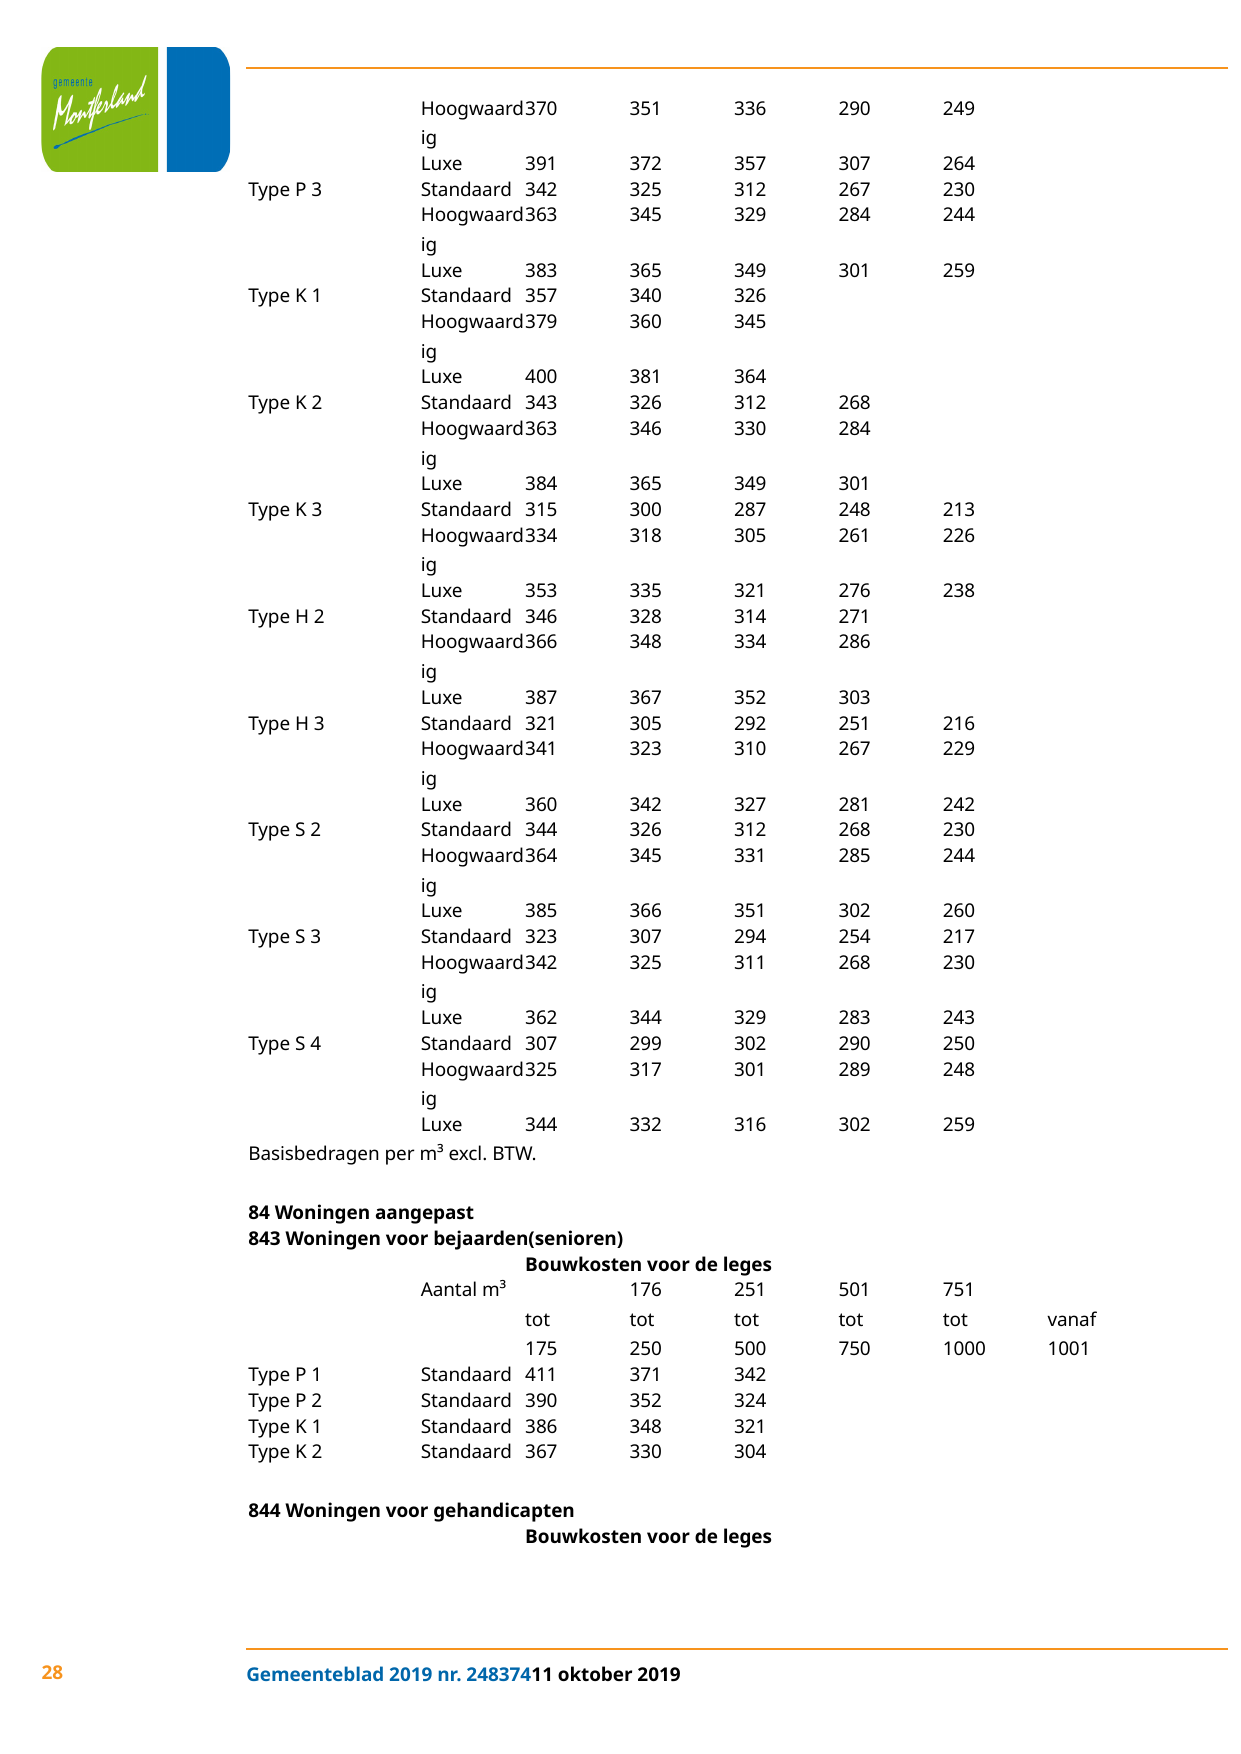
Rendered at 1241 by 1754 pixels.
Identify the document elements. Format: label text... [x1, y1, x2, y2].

table_cell 229 [943, 735, 1047, 791]
table_cell [1047, 308, 1152, 364]
table_cell 276 [838, 577, 943, 603]
table_cell 336 [734, 95, 838, 150]
table_cell [1047, 95, 1152, 150]
table_cell [1047, 710, 1152, 735]
table_cell 310 [734, 735, 838, 791]
table_cell [1047, 603, 1152, 629]
table_cell 325 [525, 1056, 629, 1111]
table_cell 501 tot 750 [838, 1276, 943, 1361]
table_cell Type P 3 [248, 176, 421, 202]
table_cell 244 [943, 842, 1047, 897]
table_cell Standaard [421, 1387, 525, 1413]
table_cell 334 [525, 522, 629, 577]
table_cell Luxe [421, 1004, 525, 1030]
table_cell 321 [734, 577, 838, 603]
table_cell [248, 735, 421, 791]
table_cell Standaard [421, 1439, 525, 1464]
table_cell 387 [525, 684, 629, 710]
table_cell 321 [525, 710, 629, 735]
table_cell Hoogwaardig [421, 735, 525, 791]
table_cell [1047, 1111, 1152, 1137]
table_cell 751 tot 1000 [943, 1276, 1047, 1361]
table_cell 323 [525, 923, 629, 949]
table_cell [248, 522, 421, 577]
table_cell [1047, 842, 1152, 897]
table_cell 342 [629, 791, 734, 816]
table_cell 216 [943, 710, 1047, 735]
table_cell 391 [525, 150, 629, 176]
table_cell 371 [629, 1361, 734, 1387]
table_cell 294 [734, 923, 838, 949]
table_cell 249 [943, 95, 1047, 150]
table_cell [248, 898, 421, 923]
table_cell Hoogwaardig [421, 308, 525, 364]
table_cell 326 [629, 389, 734, 415]
table_cell 304 [734, 1439, 838, 1464]
table_cell Type S 3 [248, 923, 421, 949]
table_cell Standaard [421, 496, 525, 522]
table_cell [943, 364, 1047, 389]
table_cell 364 [734, 364, 838, 389]
table_cell 332 [629, 1111, 734, 1137]
table_cell [838, 308, 943, 364]
table_cell [248, 1004, 421, 1030]
table_cell 328 [629, 603, 734, 629]
table_cell 325 [629, 176, 734, 202]
table_cell [421, 1251, 525, 1276]
table_cell 843 Woningen voor bejaarden(senioren) [248, 1225, 1152, 1251]
table_cell Standaard [421, 176, 525, 202]
table_cell [943, 629, 1047, 684]
table_cell 370 [525, 95, 629, 150]
table_cell 317 [629, 1056, 734, 1111]
table_cell Type H 3 [248, 710, 421, 735]
table_cell 230 [943, 176, 1047, 202]
table_cell 290 [838, 95, 943, 150]
table_cell Type P 1 [248, 1361, 421, 1387]
table_cell Hoogwaardig [421, 95, 525, 150]
table_cell [248, 577, 421, 603]
table_cell 302 [838, 898, 943, 923]
table_cell 342 [734, 1361, 838, 1387]
table_cell [1047, 898, 1152, 923]
table_cell [1047, 1387, 1152, 1413]
table_cell 357 [734, 150, 838, 176]
table_cell vanaf 1001 [1047, 1276, 1152, 1361]
table_cell 330 [629, 1439, 734, 1464]
table_cell 379 [525, 308, 629, 364]
table_cell [1047, 684, 1152, 710]
table_cell Type K 1 [248, 1413, 421, 1438]
table_cell 341 [525, 735, 629, 791]
table_cell 267 [838, 735, 943, 791]
table_cell 230 [943, 816, 1047, 842]
table_cell 364 [525, 842, 629, 897]
table_cell 267 [838, 176, 943, 202]
table_cell 302 [838, 1111, 943, 1137]
table_cell [1047, 1413, 1152, 1438]
table_cell 349 [734, 257, 838, 283]
table_cell 349 [734, 470, 838, 496]
table_cell 362 [525, 1004, 629, 1030]
table_cell 251 tot 500 [734, 1276, 838, 1361]
table_cell 264 [943, 150, 1047, 176]
table_cell 345 [629, 202, 734, 257]
table_cell 176 tot 250 [629, 1276, 734, 1361]
table_cell Type K 3 [248, 496, 421, 522]
table_cell 316 [734, 1111, 838, 1137]
table_cell [943, 603, 1047, 629]
table_cell 342 [525, 949, 629, 1004]
table_cell 302 [734, 1030, 838, 1056]
table_cell 250 [943, 1030, 1047, 1056]
table_cell [1047, 176, 1152, 202]
table_cell 321 [734, 1413, 838, 1438]
table_cell [838, 1413, 943, 1438]
table_cell 325 [629, 949, 734, 1004]
table_cell 344 [629, 1004, 734, 1030]
table_cell 312 [734, 389, 838, 415]
table_cell 352 [734, 684, 838, 710]
table_cell 326 [734, 283, 838, 308]
table_cell 284 [838, 415, 943, 470]
table_cell 323 [629, 735, 734, 791]
table_cell Type H 2 [248, 603, 421, 629]
table_cell [248, 1056, 421, 1111]
table_cell [1047, 577, 1152, 603]
table_cell 287 [734, 496, 838, 522]
table_cell 340 [629, 283, 734, 308]
table_cell Luxe [421, 898, 525, 923]
table_cell [248, 150, 421, 176]
table_cell 365 [629, 470, 734, 496]
table_cell Standaard [421, 1030, 525, 1056]
table_cell [1047, 791, 1152, 816]
table_cell 367 [629, 684, 734, 710]
table_cell 271 [838, 603, 943, 629]
table_cell 301 [734, 1056, 838, 1111]
table_cell [838, 1387, 943, 1413]
table_cell 301 [838, 470, 943, 496]
table_cell 331 [734, 842, 838, 897]
table_cell Type K 2 [248, 389, 421, 415]
table_cell [248, 308, 421, 364]
table_cell 307 [525, 1030, 629, 1056]
table_cell [943, 1413, 1047, 1438]
table_cell Luxe [421, 577, 525, 603]
table_cell [1047, 389, 1152, 415]
table_cell [943, 684, 1047, 710]
table_cell [1047, 470, 1152, 496]
table_cell [1047, 202, 1152, 257]
table_cell 289 [838, 1056, 943, 1111]
table_cell 348 [629, 629, 734, 684]
table_cell [248, 364, 421, 389]
table_cell [1047, 522, 1152, 577]
table_cell 305 [734, 522, 838, 577]
table_cell 303 [838, 684, 943, 710]
table_cell tot 175 [525, 1276, 629, 1361]
table_cell 217 [943, 923, 1047, 949]
table_cell 384 [525, 470, 629, 496]
table_cell 292 [734, 710, 838, 735]
table_cell 238 [943, 577, 1047, 603]
table_cell Standaard [421, 923, 525, 949]
table_cell 286 [838, 629, 943, 684]
table_cell 329 [734, 1004, 838, 1030]
table_cell 300 [629, 496, 734, 522]
table_cell 367 [525, 1439, 629, 1464]
table_cell 242 [943, 791, 1047, 816]
table_cell [1047, 496, 1152, 522]
table_header 84 Woningen aangepast [248, 1199, 1152, 1225]
table_cell Standaard [421, 816, 525, 842]
table_cell [248, 1251, 421, 1276]
table_cell Type K 2 [248, 1439, 421, 1464]
table_cell 248 [838, 496, 943, 522]
table_cell [943, 470, 1047, 496]
table_cell Hoogwaardig [421, 202, 525, 257]
table_cell Aantal m³ [421, 1276, 525, 1361]
table_cell [1047, 816, 1152, 842]
table_cell 307 [838, 150, 943, 176]
table_cell Type S 4 [248, 1030, 421, 1056]
table_cell 244 [943, 202, 1047, 257]
table_cell [248, 95, 421, 150]
table_cell 213 [943, 496, 1047, 522]
table_cell Luxe [421, 364, 525, 389]
table_cell 311 [734, 949, 838, 1004]
table_cell 283 [838, 1004, 943, 1030]
table_cell [248, 949, 421, 1004]
table_cell [943, 1439, 1047, 1464]
table_cell [1047, 257, 1152, 283]
table_cell 346 [629, 415, 734, 470]
table_cell 351 [734, 898, 838, 923]
table_cell [943, 1361, 1047, 1387]
table_cell 305 [629, 710, 734, 735]
table_cell Standaard [421, 710, 525, 735]
table_cell 390 [525, 1387, 629, 1413]
table_cell 372 [629, 150, 734, 176]
table_cell 259 [943, 257, 1047, 283]
table_cell 344 [525, 816, 629, 842]
table_cell 345 [629, 842, 734, 897]
table_cell 268 [838, 949, 943, 1004]
table_cell Hoogwaardig [421, 842, 525, 897]
text Basisbedragen per m³ excl. BTW. [248, 1140, 1152, 1166]
table_cell 411 [525, 1361, 629, 1387]
table_cell 351 [629, 95, 734, 150]
table_cell 284 [838, 202, 943, 257]
table_cell Standaard [421, 283, 525, 308]
table_cell 243 [943, 1004, 1047, 1030]
table_cell [1047, 735, 1152, 791]
table_cell Luxe [421, 257, 525, 283]
table_cell [1047, 1056, 1152, 1111]
table_cell 268 [838, 816, 943, 842]
picture [41, 47, 231, 172]
table_cell 268 [838, 389, 943, 415]
table_cell Bouwkosten voor de leges [525, 1251, 1152, 1276]
table_cell 342 [525, 176, 629, 202]
table_cell Standaard [421, 1361, 525, 1387]
table_cell [248, 629, 421, 684]
table_cell 400 [525, 364, 629, 389]
table_cell 329 [734, 202, 838, 257]
table_cell 344 [525, 1111, 629, 1137]
table_cell 327 [734, 791, 838, 816]
table_cell 360 [525, 791, 629, 816]
table_header 844 Woningen voor gehandicapten [248, 1497, 1152, 1523]
table_cell 385 [525, 898, 629, 923]
table_cell [943, 389, 1047, 415]
table_cell 363 [525, 202, 629, 257]
table_cell Hoogwaardig [421, 629, 525, 684]
table_cell [1047, 949, 1152, 1004]
table_cell [1047, 1004, 1152, 1030]
table_cell [1047, 1361, 1152, 1387]
table_cell [943, 283, 1047, 308]
table_cell Luxe [421, 791, 525, 816]
table_cell [1047, 283, 1152, 308]
table_cell Hoogwaardig [421, 415, 525, 470]
table_cell 260 [943, 898, 1047, 923]
table_cell 226 [943, 522, 1047, 577]
table_cell [1047, 364, 1152, 389]
table_cell 301 [838, 257, 943, 283]
table_cell [248, 470, 421, 496]
table_cell [248, 684, 421, 710]
table_cell [943, 308, 1047, 364]
table_cell [248, 1111, 421, 1137]
table_cell 312 [734, 176, 838, 202]
table_cell 324 [734, 1387, 838, 1413]
table_cell 254 [838, 923, 943, 949]
table_cell 343 [525, 389, 629, 415]
table_cell [421, 1523, 525, 1549]
table_cell [1047, 1030, 1152, 1056]
table_cell Luxe [421, 684, 525, 710]
table_cell 346 [525, 603, 629, 629]
table_cell [1047, 923, 1152, 949]
table_cell Type S 2 [248, 816, 421, 842]
table_cell Luxe [421, 470, 525, 496]
table_cell [1047, 629, 1152, 684]
table_cell 299 [629, 1030, 734, 1056]
table_cell 318 [629, 522, 734, 577]
table_cell 330 [734, 415, 838, 470]
table_cell 315 [525, 496, 629, 522]
table_cell 345 [734, 308, 838, 364]
table_cell 307 [629, 923, 734, 949]
table_cell 353 [525, 577, 629, 603]
table_cell 366 [525, 629, 629, 684]
table_cell 357 [525, 283, 629, 308]
table_cell [248, 415, 421, 470]
table_cell 230 [943, 949, 1047, 1004]
table_cell Type P 2 [248, 1387, 421, 1413]
table_cell 365 [629, 257, 734, 283]
table_cell Standaard [421, 603, 525, 629]
table_cell Standaard [421, 389, 525, 415]
table_cell 334 [734, 629, 838, 684]
table_cell [838, 1439, 943, 1464]
table_cell [248, 842, 421, 897]
table_cell 363 [525, 415, 629, 470]
table_cell [248, 257, 421, 283]
table_cell Bouwkosten voor de leges [525, 1523, 1152, 1549]
table_cell 281 [838, 791, 943, 816]
table_cell 259 [943, 1111, 1047, 1137]
table_cell 383 [525, 257, 629, 283]
table_cell [943, 1387, 1047, 1413]
table_cell 352 [629, 1387, 734, 1413]
table_cell [1047, 415, 1152, 470]
table_cell Luxe [421, 150, 525, 176]
table_cell 312 [734, 816, 838, 842]
table_cell 386 [525, 1413, 629, 1438]
table_cell 290 [838, 1030, 943, 1056]
table_cell Standaard [421, 1413, 525, 1438]
table_cell 348 [629, 1413, 734, 1438]
table_cell [1047, 1439, 1152, 1464]
table_cell [943, 415, 1047, 470]
table_cell [248, 1276, 421, 1361]
table_cell Luxe [421, 1111, 525, 1137]
table_cell Hoogwaardig [421, 949, 525, 1004]
table_cell [248, 791, 421, 816]
table_cell [838, 364, 943, 389]
table_cell [838, 1361, 943, 1387]
table_cell 248 [943, 1056, 1047, 1111]
table_cell 314 [734, 603, 838, 629]
table_cell 285 [838, 842, 943, 897]
table_cell 326 [629, 816, 734, 842]
table_cell 366 [629, 898, 734, 923]
table_cell 335 [629, 577, 734, 603]
table_cell [1047, 150, 1152, 176]
table_cell [248, 1523, 421, 1549]
table_cell Type K 1 [248, 283, 421, 308]
table_cell 381 [629, 364, 734, 389]
table_cell [838, 283, 943, 308]
table_cell [248, 202, 421, 257]
table_cell 360 [629, 308, 734, 364]
table_cell Hoogwaardig [421, 1056, 525, 1111]
table_cell 251 [838, 710, 943, 735]
table_cell Hoogwaardig [421, 522, 525, 577]
table_cell 261 [838, 522, 943, 577]
